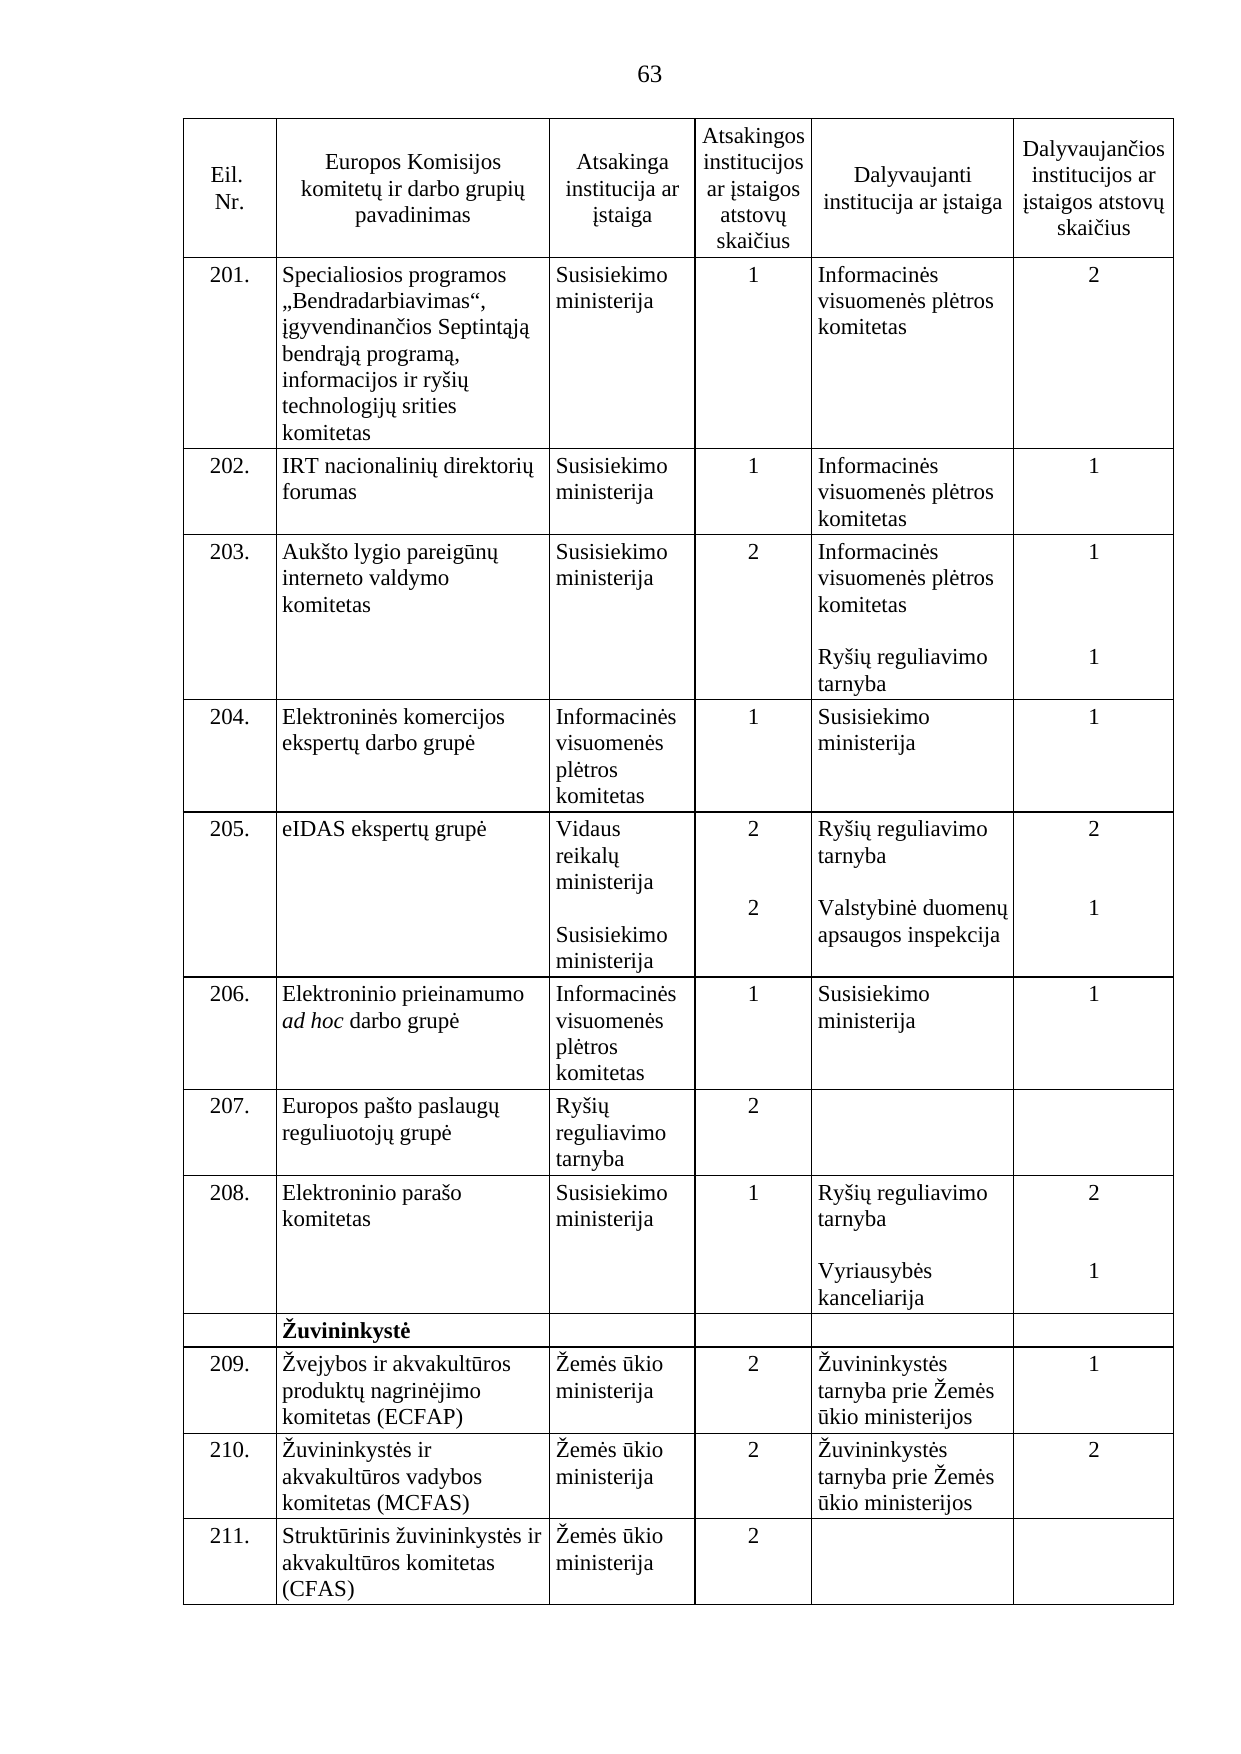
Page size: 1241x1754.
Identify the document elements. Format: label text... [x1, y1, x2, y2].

table_cell [1014, 1090, 1173, 1174]
table_cell 204. [184, 700, 276, 811]
table_cell Elektroninio prieinamumo ad hoc darbo grupė [277, 978, 549, 1089]
table_cell 2 1 [1014, 813, 1173, 976]
table_cell Aukšto lygio pareigūnų interneto valdymo komitetas [277, 535, 549, 699]
table_cell 2 [696, 1519, 811, 1604]
table_cell [1174, 257, 1187, 448]
table_cell [1174, 1175, 1187, 1313]
table_header Dalyvaujančios institucijos ar įstaigos atstovų skaičius [1014, 119, 1173, 257]
table_cell Ryšių reguliavimo tarnyba [550, 1090, 694, 1174]
table_cell 2 2 [696, 813, 811, 976]
table_cell [1014, 1519, 1173, 1604]
table_cell Informacinės visuomenės plėtros komitetas [550, 700, 694, 811]
table_cell Žemės ūkio ministerija [550, 1348, 694, 1432]
table_header Eil. Nr. [184, 119, 276, 257]
table_cell [812, 1090, 1013, 1174]
table_cell Europos pašto paslaugų reguliuotojų grupė [277, 1090, 549, 1174]
table_cell [1174, 1433, 1187, 1518]
table_cell 211. [184, 1519, 276, 1604]
table_cell 1 [696, 449, 811, 534]
table_cell 1 [1014, 700, 1173, 811]
table_cell Ryšių reguliavimo tarnyba Valstybinė duomenų apsaugos inspekcija [812, 813, 1013, 976]
table_cell Informacinės visuomenės plėtros komitetas Ryšių reguliavimo tarnyba [812, 535, 1013, 699]
table_cell [696, 1314, 811, 1346]
table_cell [1174, 811, 1187, 976]
table_cell Susisiekimo ministerija [812, 978, 1013, 1089]
table_cell 205. [184, 813, 276, 976]
table_cell 1 [696, 258, 811, 448]
table_cell 2 [1014, 1434, 1173, 1518]
table_cell Žuvininkystė [277, 1314, 549, 1346]
table_cell Žuvininkystės tarnyba prie Žemės ūkio ministerijos [812, 1348, 1013, 1432]
table_cell [1174, 976, 1187, 1089]
table_cell 1 [696, 1176, 811, 1313]
table_cell [1174, 1346, 1187, 1432]
table_cell Žemės ūkio ministerija [550, 1519, 694, 1604]
table_cell 206. [184, 978, 276, 1089]
table_cell IRT nacionalinių direktorių forumas [277, 449, 549, 534]
table_cell [812, 1519, 1013, 1604]
table_header Atsakinga institucija ar įstaiga [550, 119, 694, 257]
table_cell Susisiekimo ministerija [550, 258, 694, 448]
table_cell [1174, 1313, 1187, 1346]
table_header Atsakingos institucijos ar įstaigos atstovų skaičius [696, 119, 811, 257]
table_cell Žemės ūkio ministerija [550, 1434, 694, 1518]
table_cell 208. [184, 1176, 276, 1313]
table_cell eIDAS ekspertų grupė [277, 813, 549, 976]
table_cell [184, 1314, 276, 1346]
table_cell [812, 1314, 1013, 1346]
table_cell Specialiosios programos „Bendradarbiavimas“, įgyvendinančios Septintąją bendrąją programą, informacijos ir ryšių technologijų srities komitetas [277, 258, 549, 448]
table_cell [1174, 534, 1187, 699]
table_cell [1174, 448, 1187, 534]
table_cell 2 [1014, 258, 1173, 448]
table_cell Ryšių reguliavimo tarnyba Vyriausybės kanceliarija [812, 1176, 1013, 1313]
table_header Europos Komisijos komitetų ir darbo grupių pavadinimas [277, 119, 549, 257]
table_cell Žvejybos ir akvakultūros produktų nagrinėjimo komitetas (ECFAP) [277, 1348, 549, 1432]
table_header Dalyvaujanti institucija ar įstaiga [812, 119, 1013, 257]
table_cell Informacinės visuomenės plėtros komitetas [550, 978, 694, 1089]
table_cell [1174, 1089, 1187, 1174]
table_cell Susisiekimo ministerija [550, 1176, 694, 1313]
table_cell Informacinės visuomenės plėtros komitetas [812, 449, 1013, 534]
table_cell Žuvininkystės tarnyba prie Žemės ūkio ministerijos [812, 1434, 1013, 1518]
table_cell 1 [696, 700, 811, 811]
table_cell 207. [184, 1090, 276, 1174]
table_cell [550, 1314, 694, 1346]
table_cell 203. [184, 535, 276, 699]
table_cell Žuvininkystės ir akvakultūros vadybos komitetas (MCFAS) [277, 1434, 549, 1518]
table_cell 1 1 [1014, 535, 1173, 699]
table_cell 202. [184, 449, 276, 534]
table_cell Struktūrinis žuvininkystės ir akvakultūros komitetas (CFAS) [277, 1519, 549, 1604]
table_cell 2 [696, 535, 811, 699]
table_cell Elektroninės komercijos ekspertų darbo grupė [277, 700, 549, 811]
table_cell Informacinės visuomenės plėtros komitetas [812, 258, 1013, 448]
table_cell 2 [696, 1090, 811, 1174]
table_cell Susisiekimo ministerija [550, 449, 694, 534]
table_cell 1 [696, 978, 811, 1089]
table_cell Susisiekimo ministerija [550, 535, 694, 699]
table_cell Susisiekimo ministerija [812, 700, 1013, 811]
table_cell [1014, 1314, 1173, 1346]
table_cell 210. [184, 1434, 276, 1518]
table_cell 209. [184, 1348, 276, 1432]
table_cell 2 [696, 1434, 811, 1518]
table_cell [1174, 699, 1187, 811]
table_cell 2 [696, 1348, 811, 1432]
table_cell 2 1 [1014, 1176, 1173, 1313]
table_cell Elektroninio parašo komitetas [277, 1176, 549, 1313]
table_cell 1 [1014, 978, 1173, 1089]
table_cell 1 [1014, 1348, 1173, 1432]
table_cell Vidaus reikalų ministerija Susisiekimo ministerija [550, 813, 694, 976]
table_cell 201. [184, 258, 276, 448]
table_cell 1 [1014, 449, 1173, 534]
table_header [1174, 118, 1187, 257]
table_cell [1174, 1518, 1187, 1604]
